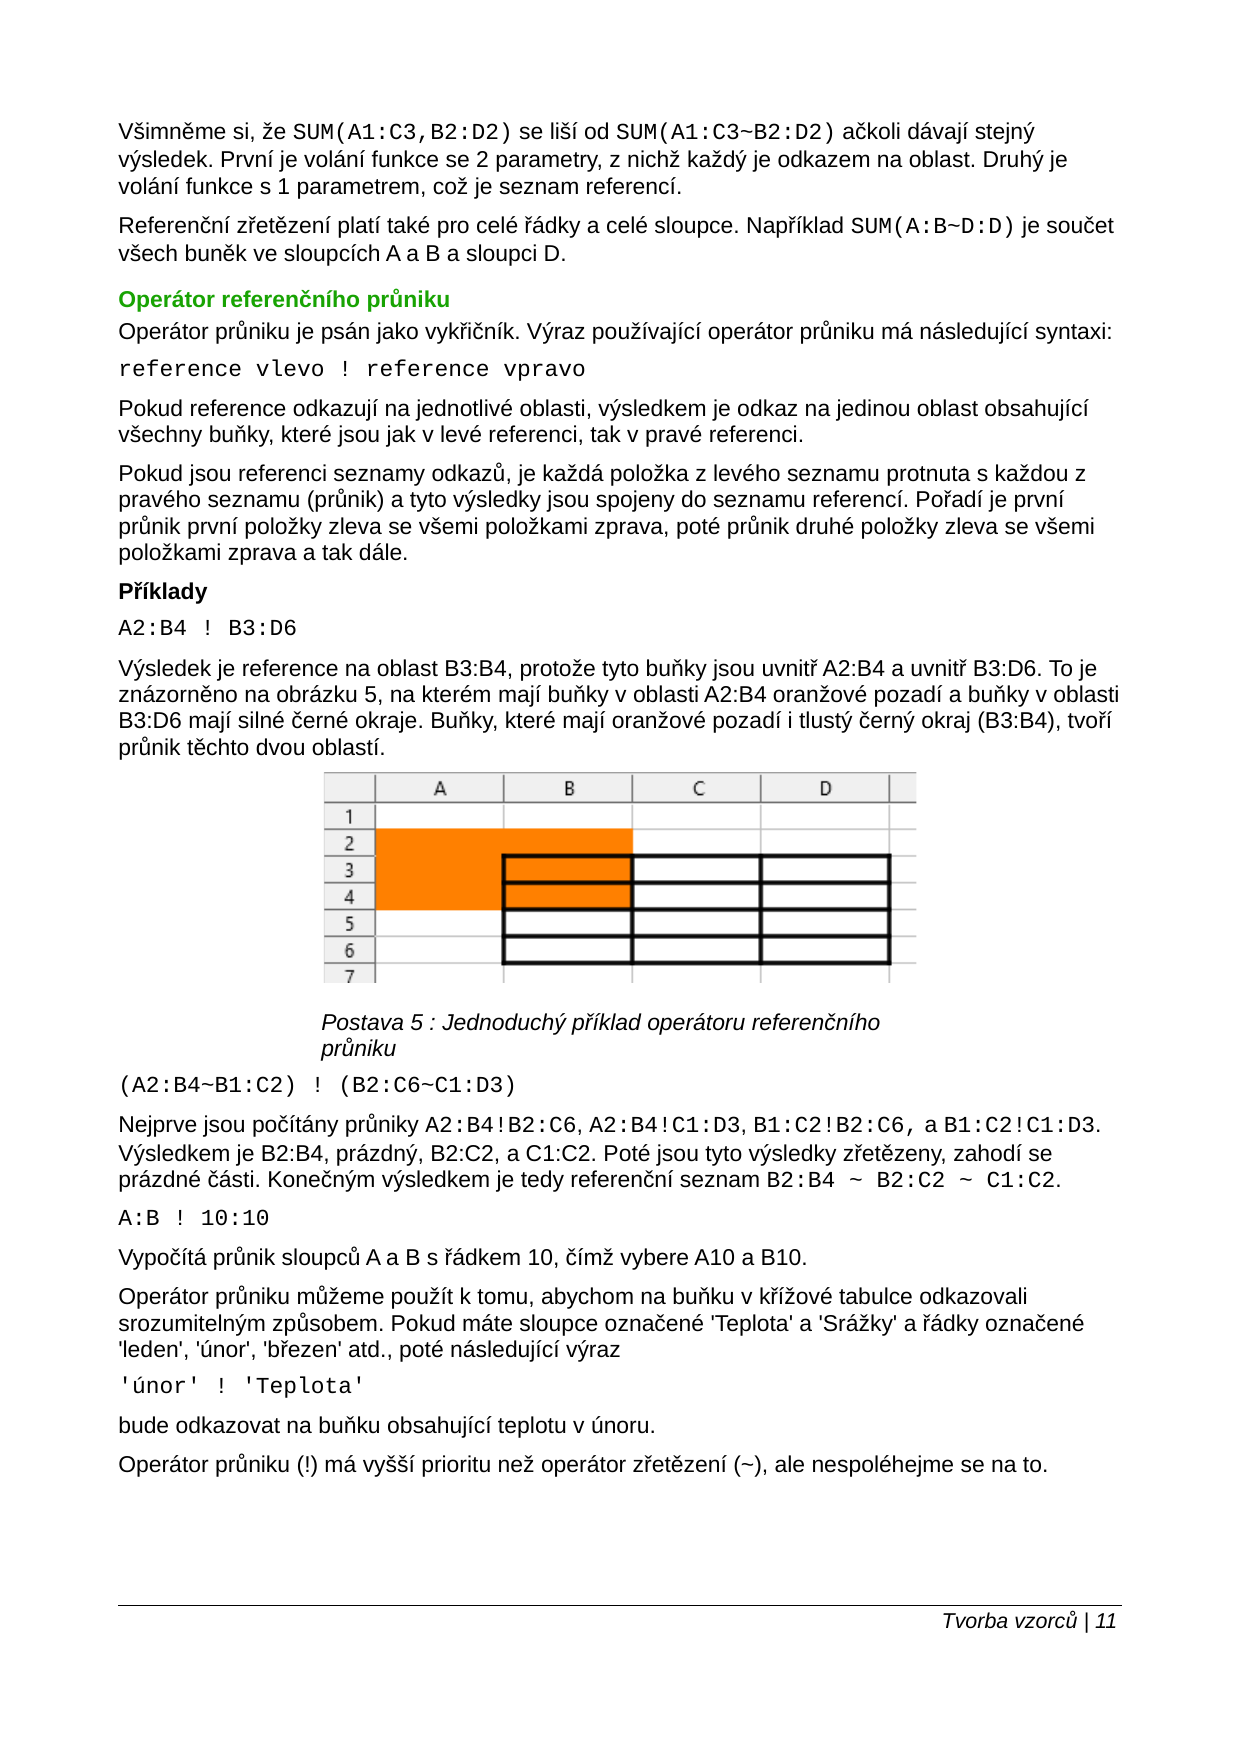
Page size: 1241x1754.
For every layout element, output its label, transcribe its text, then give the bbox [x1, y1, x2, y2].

text Vypočítá průnik sloupců A a B s řádkem 10, čímž vybere A10 a B10. [118, 1244, 1122, 1271]
text Nejprve jsou počítány průniky A2:B4!B2:C6, A2:B4!C1:D3, B1:C2!B2:C6, a B1:C2!C1:D3. Výsledkem je B2:B4, prázdný, B2:C2, a C1:C2. Poté jsou tyto výsledky zřetězeny, zahodí se prázdné části. Konečným výsledkem je tedy referenční seznam B2:B4 ~ B2:C2 ~ C1:C2. [118, 1111, 1122, 1194]
picture [323, 772, 917, 983]
text Postava 5 : Jednoduchý příklad operátoru referenčního průniku [321, 983, 919, 1061]
text Operátor průniku je psán jako vykřičník. Výraz používající operátor průniku má následující syntaxi: [118, 318, 1122, 344]
text Pokud reference odkazují na jednotlivé oblasti, výsledkem je odkaz na jedinou oblast obsahující všechny buňky, které jsou jak v levé referenci, tak v pravé referenci. [118, 395, 1122, 447]
text reference vlevo ! reference vpravo [118, 357, 1122, 383]
text A2:B4 ! B3:D6 [118, 617, 1122, 643]
text Referenční zřetězení platí také pro celé řádky a celé sloupce. Například SUM(A:B~D:D) je součet všech buněk ve sloupcích A a B a sloupci D. [118, 212, 1122, 266]
text Všimněme si, že SUM(A1:C3,B2:D2) se liší od SUM(A1:C3~B2:D2) ačkoli dávají stejný výsledek. První je volání funkce se 2 parametry, z nichž každý je odkazem na oblast. Druhý je volání funkce s 1 parametrem, což je seznam referencí. [118, 118, 1122, 199]
text (A2:B4~B1:C2) ! (B2:C6~C1:D3) [118, 1073, 1122, 1099]
text Pokud jsou referenci seznamy odkazů, je každá položka z levého seznamu protnuta s každou z pravého seznamu (průnik) a tyto výsledky jsou spojeny do seznamu referencí. Pořadí je první průnik první položky zleva se všemi položkami zprava, poté průnik druhé položky zleva se všemi položkami zprava a tak dále. [118, 460, 1122, 565]
text A:B ! 10:10 [118, 1207, 1122, 1233]
text Výsledek je reference na oblast B3:B4, protože tyto buňky jsou uvnitř A2:B4 a uvnitř B3:D6. To je znázorněno na obrázku 5, na kterém mají buňky v oblasti A2:B4 oranžové pozadí a buňky v oblasti B3:D6 mají silné černé okraje. Buňky, které mají oranžové pozadí i tlustý černý okraj (B3:B4), tvoří průnik těchto dvou oblastí. [118, 654, 1122, 760]
text Příklady [118, 578, 1122, 604]
text bude odkazovat na buňku obsahující teplotu v únoru. [118, 1412, 1122, 1439]
text Operátor průniku můžeme použít k tomu, abychom na buňku v křížové tabulce odkazovali srozumitelným způsobem. Pokud máte sloupce označené 'Teplota' a 'Srážky' a řádky označené 'leden', 'únor', 'březen' atd., poté následující výraz [118, 1283, 1122, 1362]
subtitle Operátor referenčního průniku [118, 286, 1122, 312]
text 'únor' ! 'Teplota' [118, 1375, 1122, 1401]
text Operátor průniku (!) má vyšší prioritu než operátor zřetězení (~), ale nespoléhejme se na to. [118, 1451, 1122, 1478]
